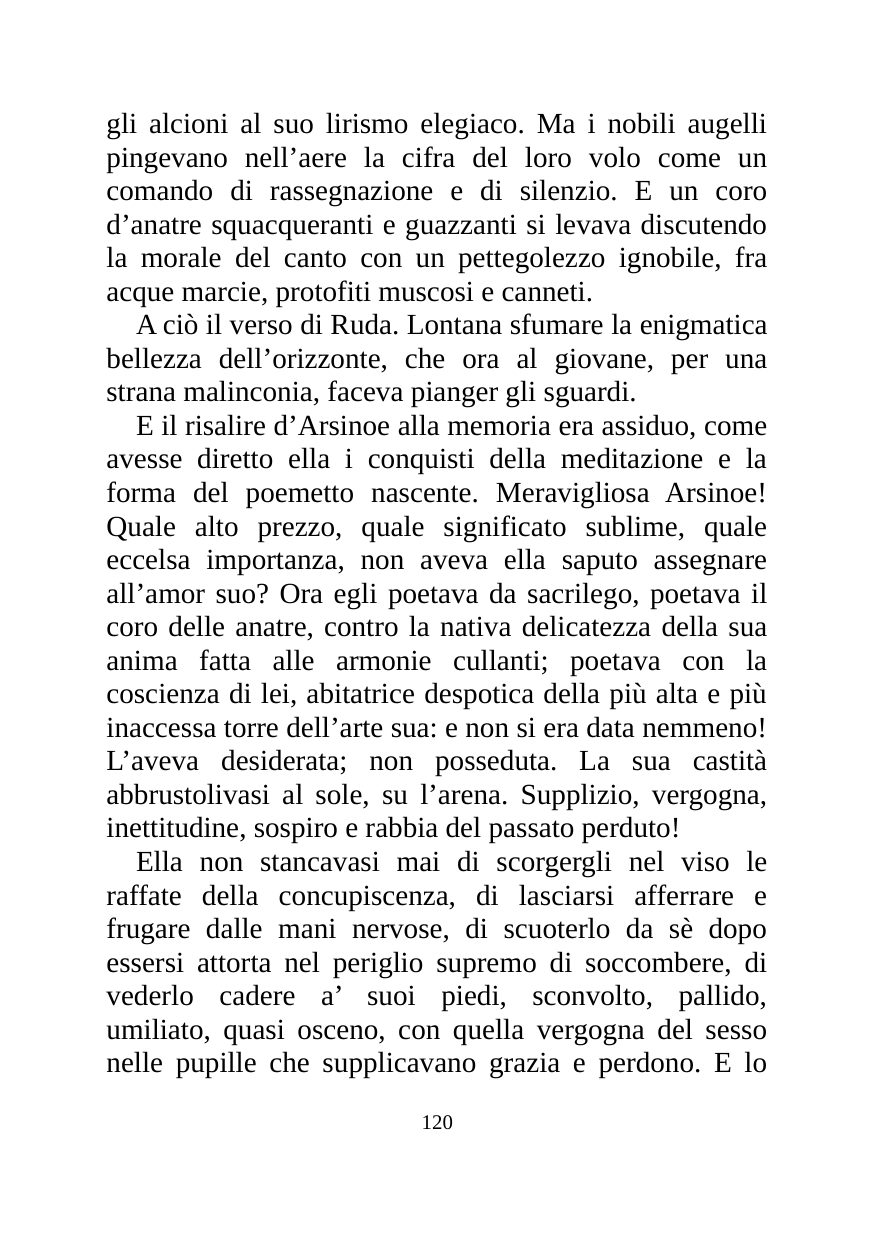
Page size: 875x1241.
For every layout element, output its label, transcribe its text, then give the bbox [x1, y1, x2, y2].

text gli alcioni al suo lirismo elegiaco. Ma i nobili augelli pingevano nell’aere la cifra del loro volo come un comando di rassegnazione e di silenzio. E un coro d’anatre squacqueranti e guazzanti si levava discutendo la morale del canto con un pettegolezzo ignobile, fra acque marcie, protofiti muscosi e canneti. [106, 106, 768, 307]
text E il risalire d’Arsinoe alla memoria era assiduo, come avesse diretto ella i conquisti della meditazione e la forma del poemetto nascente. Meravigliosa Arsinoe! Quale alto prezzo, quale significato sublime, quale eccelsa importanza, non aveva ella saputo assegnare all’amor suo? Ora egli poetava da sacrilego, poetava il coro delle anatre, contro la nativa delicatezza della sua anima fatta alle armonie cullanti; poetava con la coscienza di lei, abitatrice despotica della più alta e più inaccessa torre dell’arte sua: e non si era data nemmeno! L’aveva desiderata; non posseduta. La sua castità abbrustolivasi al sole, su l’arena. Supplizio, vergogna, inettitudine, sospiro e rabbia del passato perduto! [106, 408, 768, 844]
text Ella non stancavasi mai di scorgergli nel viso le raffate della concupiscenza, di lasciarsi afferrare e frugare dalle mani nervose, di scuoterlo da sè dopo essersi attorta nel periglio supremo di soccombere, di vederlo cadere a’ suoi piedi, sconvolto, pallido, umiliato, quasi osceno, con quella vergogna del sesso nelle pupille che supplicavano grazia e perdono. E lo [106, 844, 768, 1079]
text A ciò il verso di Ruda. Lontana sfumare la enigmatica bellezza dell’orizzonte, che ora al giovane, per una strana malinconia, faceva pianger gli sguardi. [106, 307, 768, 408]
